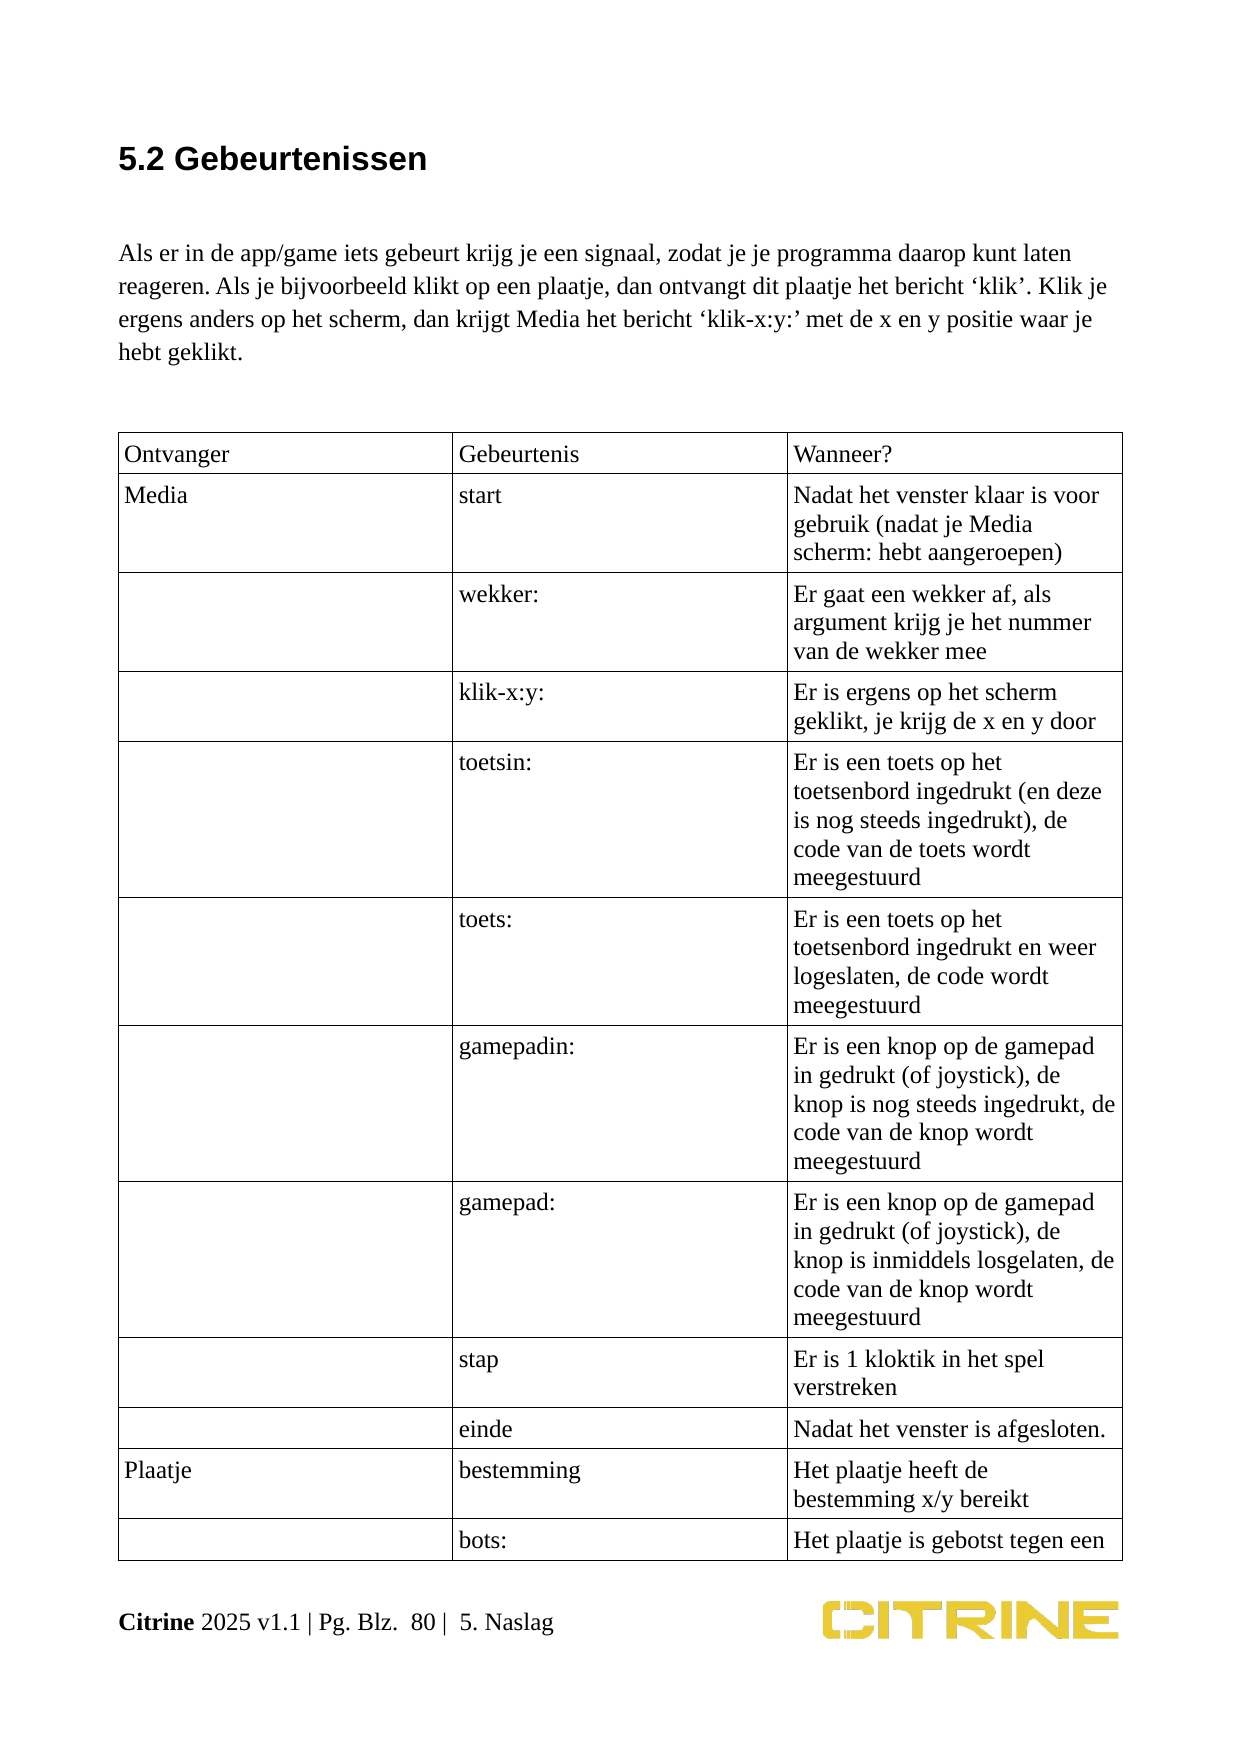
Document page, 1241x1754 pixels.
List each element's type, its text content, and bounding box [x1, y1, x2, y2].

table_cell Nadat het venster klaar is voor gebruik (nadat je Media scherm: hebt aangeroepen) [788, 474, 1122, 572]
text Als er in de app/game iets gebeurt krijg je een signaal, zodat je je programma daarop kunt laten reageren. Als je bijvoorbeeld klikt op een plaatje, dan ontvangt dit plaatje het bericht ‘klik’. Klik je ergens anders op het scherm, dan krijgt Media het bericht ‘klik-x:y:’ met de x en y positie waar je hebt geklikt. [118, 238, 1122, 366]
table_header Wanneer? [788, 433, 1122, 473]
table_cell [119, 742, 452, 897]
table_cell Het plaatje is gebotst tegen een [788, 1519, 1122, 1559]
picture [822, 1601, 1119, 1639]
table_cell klik-x:y: [453, 672, 787, 741]
table_cell gamepad: [453, 1182, 787, 1337]
table_cell toets: [453, 898, 787, 1024]
table_cell [119, 1408, 452, 1448]
table_cell bots: [453, 1519, 787, 1559]
table_cell Er is 1 kloktik in het spel verstreken [788, 1338, 1122, 1407]
table_cell Er gaat een wekker af, als argument krijg je het nummer van de wekker mee [788, 573, 1122, 671]
table_cell Het plaatje heeft de bestemming x/y bereikt [788, 1449, 1122, 1518]
table_cell [119, 1519, 452, 1559]
table_cell toetsin: [453, 742, 787, 897]
table_cell [119, 1338, 452, 1407]
table_cell Er is een knop op de gamepad in gedrukt (of joystick), de knop is nog steeds ingedrukt, de code van de knop wordt meegestuurd [788, 1026, 1122, 1181]
table_cell Nadat het venster is afgesloten. [788, 1408, 1122, 1448]
table_cell start [453, 474, 787, 572]
table_cell einde [453, 1408, 787, 1448]
table_cell bestemming [453, 1449, 787, 1518]
table_cell Er is ergens op het scherm geklikt, je krijg de x en y door [788, 672, 1122, 741]
table_cell [119, 1182, 452, 1337]
table_header Gebeurtenis [453, 433, 787, 473]
table_cell Media [119, 474, 452, 572]
table_cell [119, 1026, 452, 1181]
table_cell wekker: [453, 573, 787, 671]
table_cell stap [453, 1338, 787, 1407]
table_cell [119, 672, 452, 741]
table_cell Er is een toets op het toetsenbord ingedrukt en weer logeslaten, de code wordt meegestuurd [788, 898, 1122, 1024]
table_cell gamepadin: [453, 1026, 787, 1181]
table_cell Er is een toets op het toetsenbord ingedrukt (en deze is nog steeds ingedrukt), de code van de toets wordt meegestuurd [788, 742, 1122, 897]
table_cell Er is een knop op de gamepad in gedrukt (of joystick), de knop is inmiddels losgelaten, de code van de knop wordt meegestuurd [788, 1182, 1122, 1337]
table_cell [119, 573, 452, 671]
subtitle 5.2 Gebeurtenissen [118, 139, 1122, 178]
table_header Ontvanger [119, 433, 452, 473]
table_cell [119, 898, 452, 1024]
table_cell Plaatje [119, 1449, 452, 1518]
